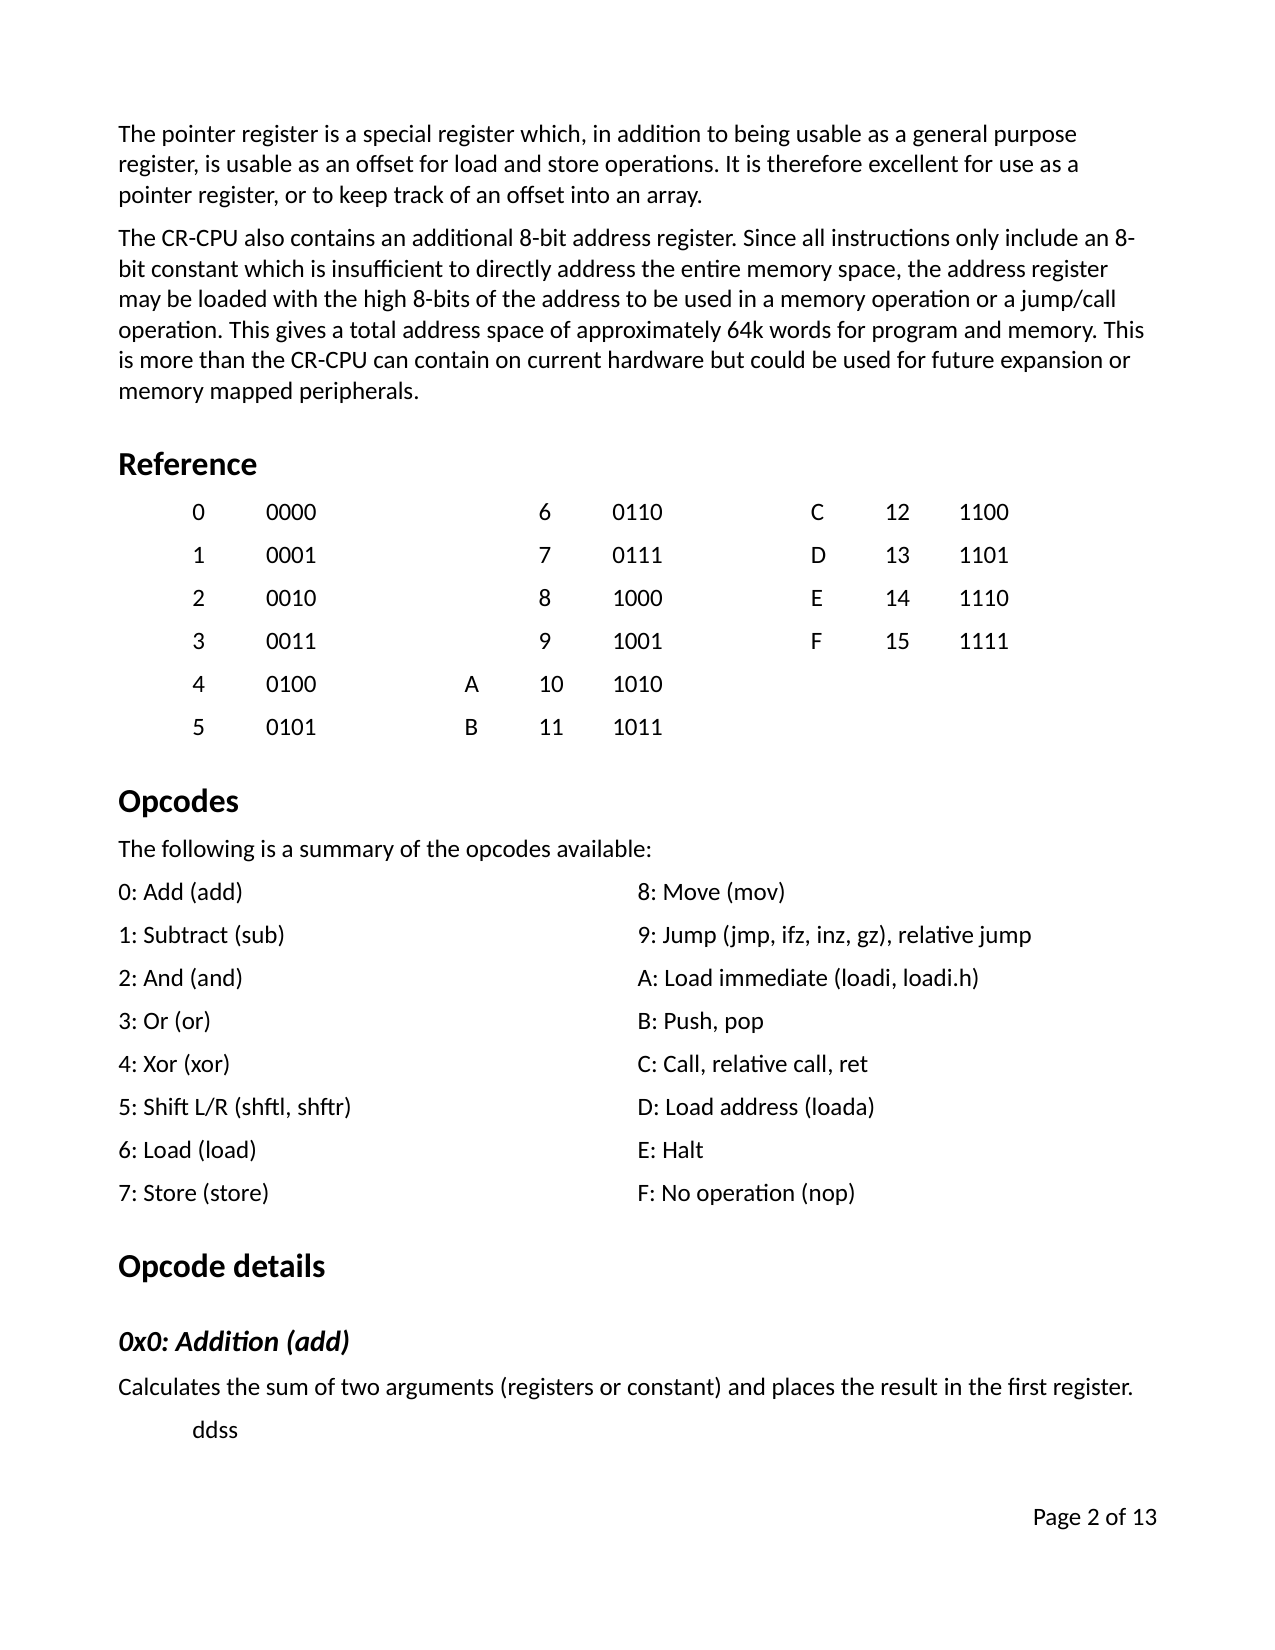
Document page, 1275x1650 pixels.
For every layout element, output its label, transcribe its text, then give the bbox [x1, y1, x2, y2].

text 0 0000 [118, 496, 464, 527]
text E: Halt [637, 1134, 1157, 1164]
text 4: Xor (xor) [118, 1048, 637, 1078]
text 4 0100 [118, 668, 464, 699]
text The following is a summary of the opcodes available: [118, 833, 1157, 863]
text 0: Add (add) [118, 876, 637, 906]
subtitle 0x0: Addition (add) [118, 1323, 1157, 1359]
text 3: Or (or) [118, 1005, 637, 1035]
text 3 0011 [118, 625, 464, 656]
text ddss [118, 1414, 1157, 1445]
text 5: Shift L/R (shftl, shftr) [118, 1091, 637, 1121]
text A: Load immediate (loadi, loadi.h) [637, 962, 1157, 992]
text 5 0101 [118, 711, 464, 742]
text D 13 1101 [811, 539, 1157, 570]
text C: Call, relative call, ret [637, 1048, 1157, 1078]
text 7 0111 [464, 539, 811, 570]
text 2: And (and) [118, 962, 637, 992]
text 6 0110 [464, 496, 811, 527]
text E 14 1110 [811, 582, 1157, 613]
text Calculates the sum of two arguments (registers or constant) and places the result in the first register. [118, 1372, 1157, 1402]
text The CR-CPU also contains an additional 8-bit address register. Since all instructions only include an 8-bit constant which is insufficient to directly address the entire memory space, the address register may be loaded with the high 8-bits of the address to be used in a memory operation or a jump/call operation. This gives a total address space of approximately 64k words for program and memory. This is more than the CR-CPU can contain on current hardware but could be used for future expansion or memory mapped peripherals. [118, 222, 1157, 405]
text D: Load address (loada) [637, 1091, 1157, 1121]
text F: No operation (nop) [637, 1177, 1157, 1207]
text 1: Subtract (sub) [118, 919, 637, 949]
subtitle Opcode details [118, 1245, 1157, 1286]
text 8 1000 [464, 582, 811, 613]
text 7: Store (store) [118, 1177, 637, 1207]
text 6: Load (load) [118, 1134, 637, 1164]
text 8: Move (mov) [637, 876, 1157, 906]
text The pointer register is a special register which, in addition to being usable as a general purpose register, is usable as an offset for load and store operations. It is therefore excellent for use as a pointer register, or to keep track of an offset into an array. [118, 118, 1157, 210]
text 9: Jump (jmp, ifz, inz, gz), relative jump [637, 919, 1157, 949]
subtitle Reference [118, 443, 1157, 484]
text 2 0010 [118, 582, 464, 613]
text B 11 1011 [464, 711, 811, 742]
text F 15 1111 [811, 625, 1157, 656]
subtitle Opcodes [118, 779, 1157, 820]
text C 12 1100 [811, 496, 1157, 527]
text 1 0001 [118, 539, 464, 570]
text B: Push, pop [637, 1005, 1157, 1035]
text A 10 1010 [464, 668, 811, 699]
text 9 1001 [464, 625, 811, 656]
